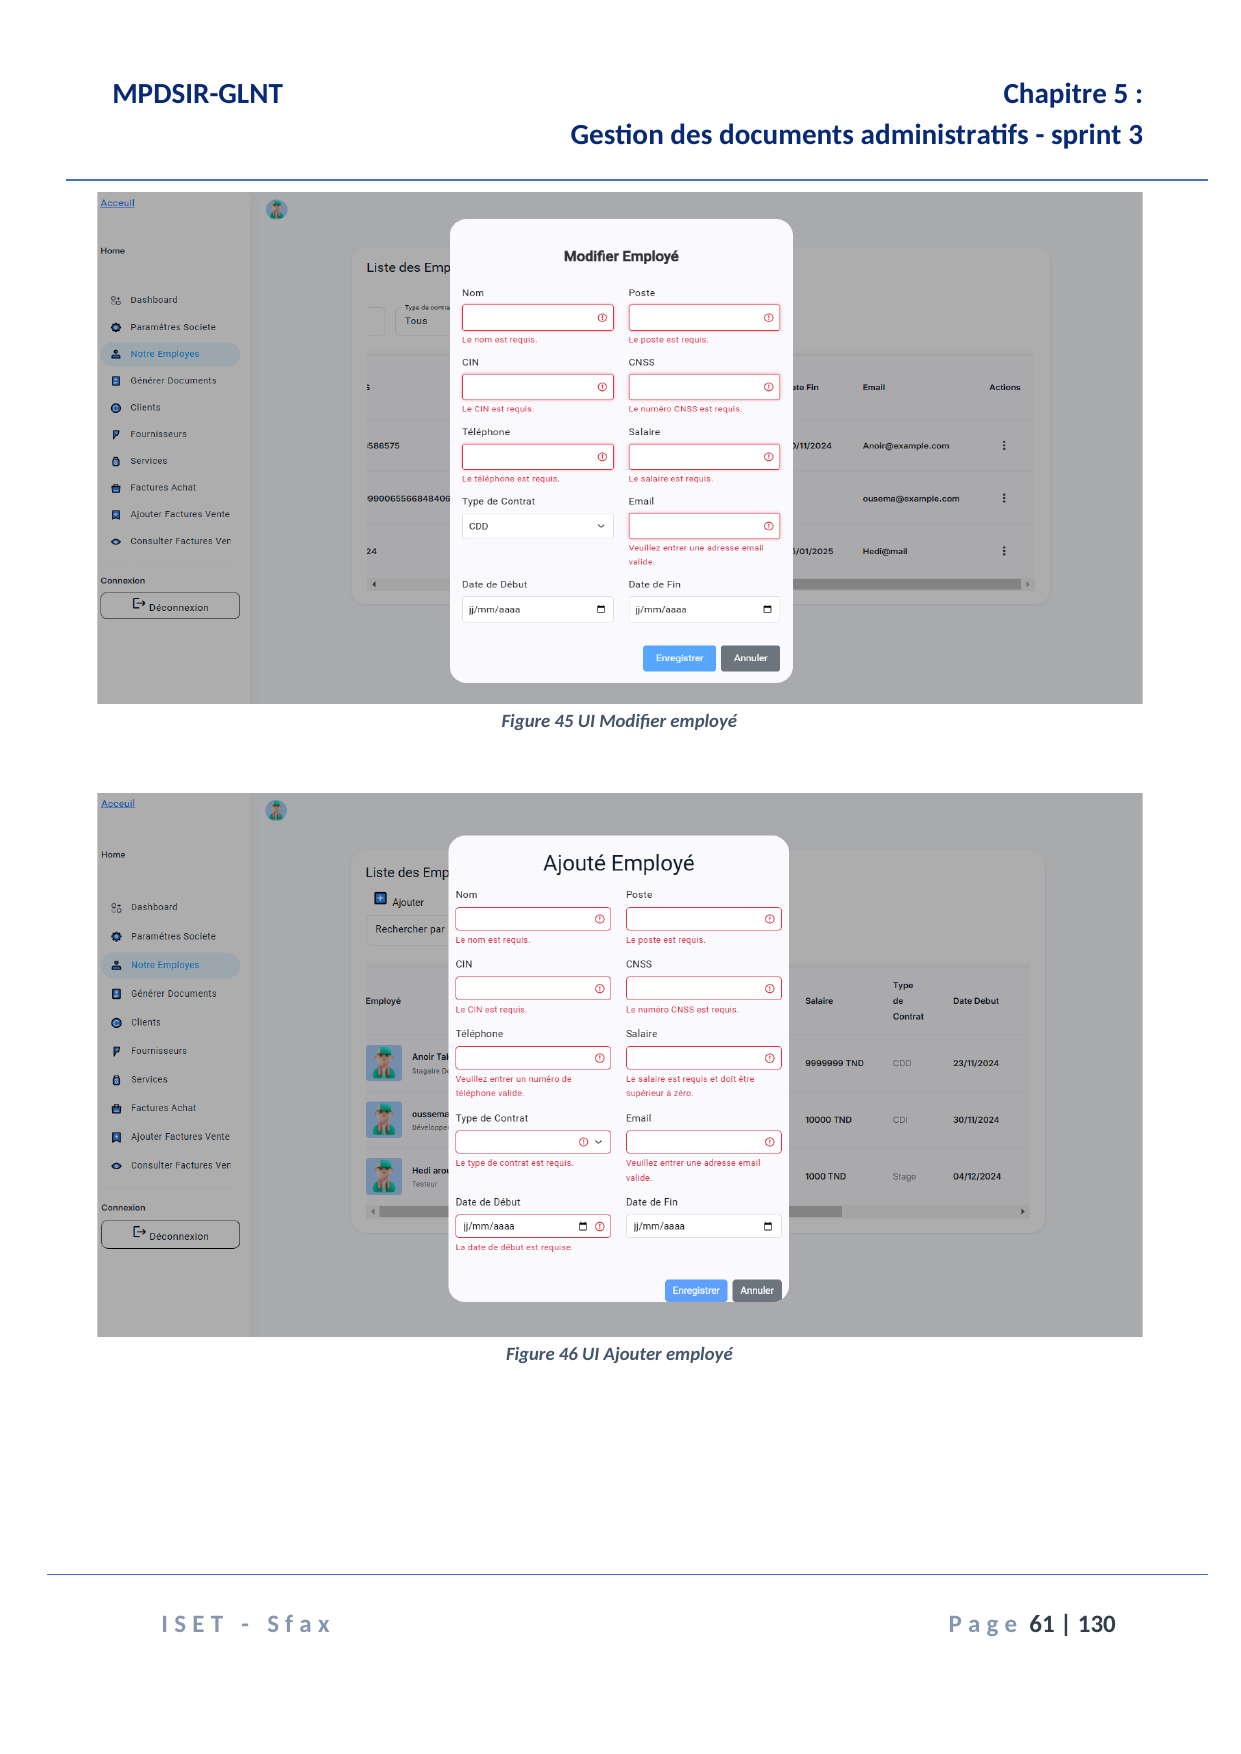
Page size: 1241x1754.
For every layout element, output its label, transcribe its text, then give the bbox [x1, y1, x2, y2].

text Figure 45 UI Modifier employé [97, 709, 1143, 732]
text Figure 46 UI Ajouter employé [97, 1342, 1143, 1365]
